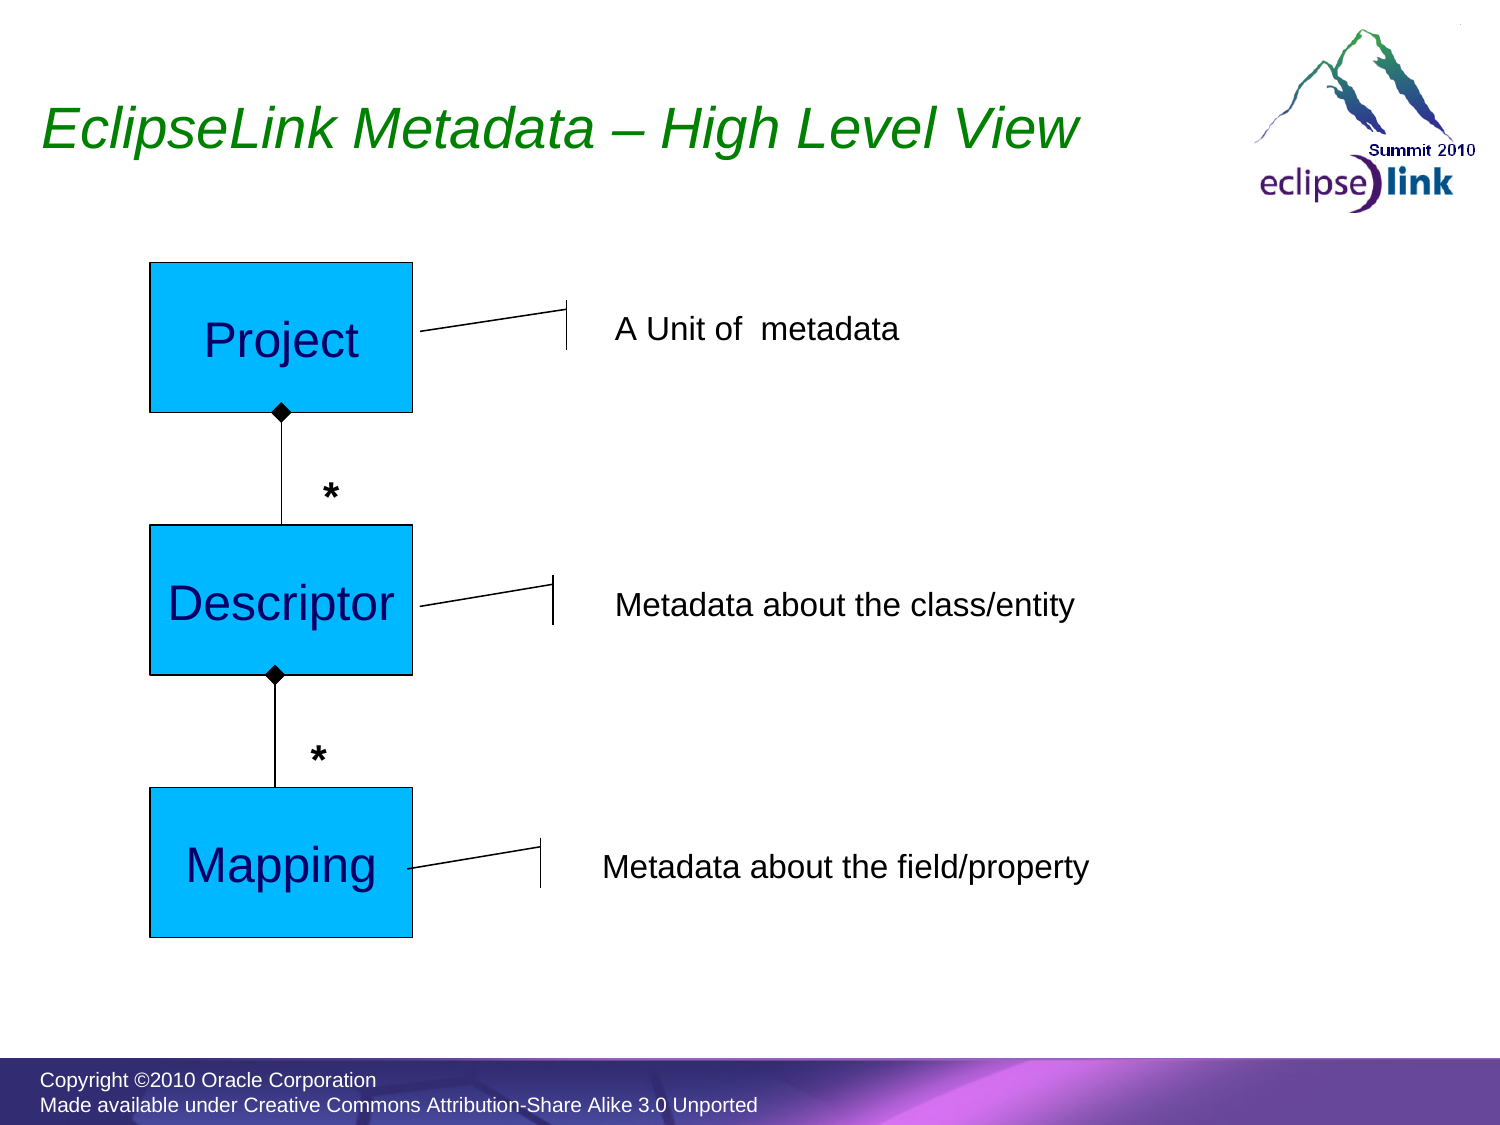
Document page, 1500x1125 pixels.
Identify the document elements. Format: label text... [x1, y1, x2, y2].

picture [1250, 24, 1478, 215]
text_box Descriptor [149, 525, 413, 676]
text_box A Unit of metadata [600, 300, 1000, 350]
text_box * [287, 462, 376, 526]
text_box Metadata about the field/property [587, 838, 1150, 888]
title EclipseLink Metadata – High Level View [26, 90, 1223, 172]
text_box Project [149, 262, 413, 413]
text_box Mapping [149, 787, 413, 938]
text_box * [274, 725, 363, 788]
picture [0, 1058, 1500, 1125]
text_box Metadata about the class/entity [600, 575, 1163, 625]
